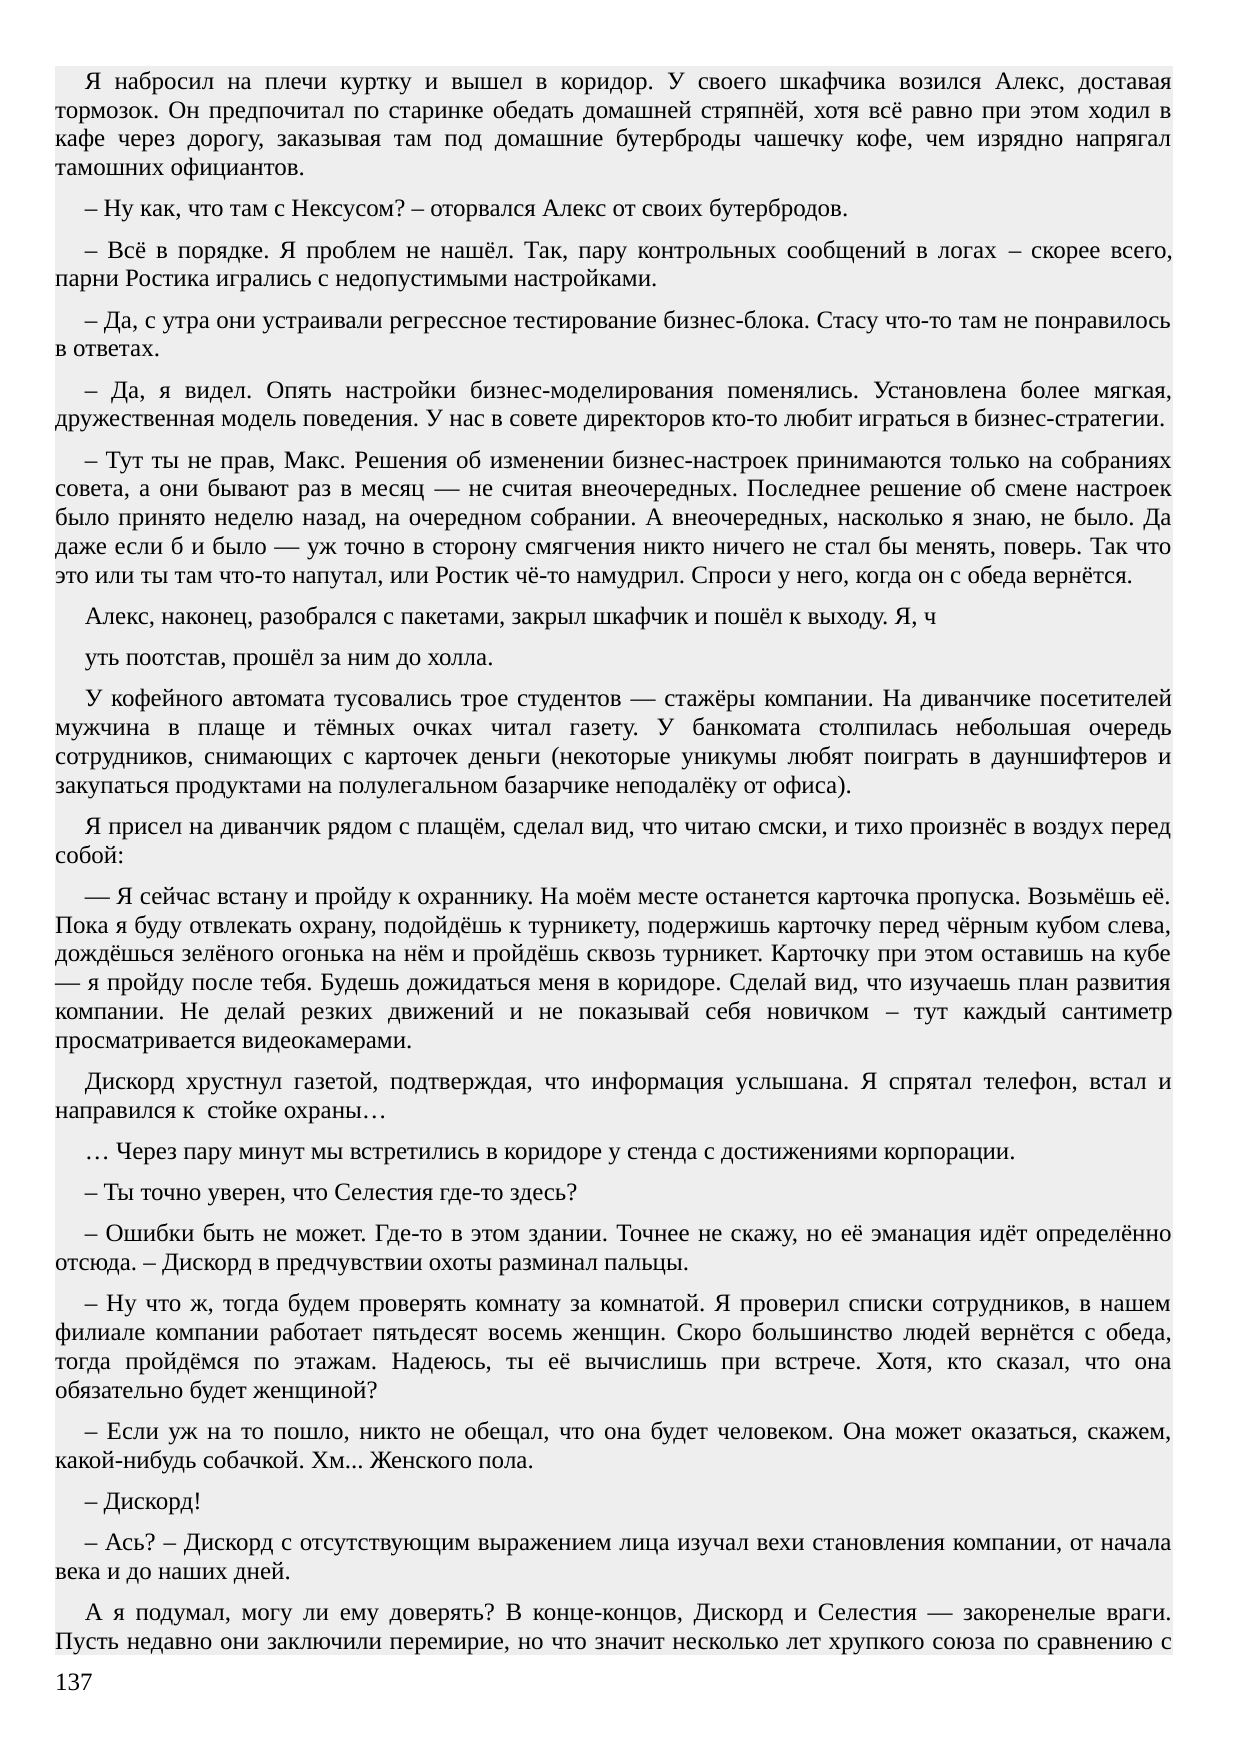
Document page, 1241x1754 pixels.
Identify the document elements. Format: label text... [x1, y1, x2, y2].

text – Да, с утра они устраивали регрессное тестирование бизнес-блока. Стасу что-то там не понравилось в ответах. [55, 305, 1173, 362]
text А я подумал, могу ли ему доверять? В конце-концов, Дискорд и Селестия — закоренелые враги. Пусть недавно они заключили перемирие, но что значит несколько лет хрупкого союза по сравнению с [55, 1597, 1173, 1655]
text – Да, я видел. Опять настройки бизнес-моделирования поменялись. Установлена более мягкая, дружественная модель поведения. У нас в совете директоров кто-то любит играться в бизнес-стратегии. [55, 375, 1173, 432]
text У кофейного автомата тусовались трое студентов — стажёры компании. На диванчике посетителей мужчина в плаще и тёмных очках читал газету. У банкомата столпилась небольшая очередь сотрудников, снимающих с карточек деньги (некоторые уникумы любят поиграть в дауншифтеров и закупаться продуктами на полулегальном базарчике неподалёку от офиса). [55, 683, 1173, 798]
text … Через пару минут мы встретились в коридоре у стенда с достижениями корпорации. [55, 1136, 1173, 1165]
text уть поотстав, прошёл за ним до холла. [55, 642, 1173, 671]
text Дискорд хрустнул газетой, подтверждая, что информация услышана. Я спрятал телефон, встал и направился к стойке охраны… [55, 1066, 1173, 1123]
text – Если уж на то пошло, никто не обещал, что она будет человеком. Она может оказаться, скажем, какой-нибудь собачкой. Хм... Женского пола. [55, 1416, 1173, 1473]
text – Ты точно уверен, что Селестия где-то здесь? [55, 1177, 1173, 1206]
text — Я сейчас встану и пройду к охраннику. На моём месте останется карточка пропуска. Возьмёшь её. Пока я буду отвлекать охрану, подойдёшь к турникету, подержишь карточку перед чёрным кубом слева, дождёшься зелёного огонька на нём и пройдёшь сквозь турникет. Карточку при этом оставишь на кубе — я пройду после тебя. Будешь дожидаться меня в коридоре. Сделай вид, что изучаешь план развития компании. Не делай резких движений и не показывай себя новичком – тут каждый сантиметр просматривается видеокамерами. [55, 881, 1173, 1053]
text Я набросил на плечи куртку и вышел в коридор. У своего шкафчика возился Алекс, доставая тормозок. Он предпочитал по старинке обедать домашней стряпнёй, хотя всё равно при этом ходил в кафе через дорогу, заказывая там под домашние бутерброды чашечку кофе, чем изрядно напрягал тамошних официантов. [55, 66, 1173, 181]
text – Ошибки быть не может. Где-то в этом здании. Точнее не скажу, но её эманация идёт определённо отсюда. – Дискорд в предчувствии охоты разминал пальцы. [55, 1218, 1173, 1276]
text – Дискорд! [55, 1486, 1173, 1515]
text – Всё в порядке. Я проблем не нашёл. Так, пару контрольных сообщений в логах – скорее всего, парни Ростика игрались с недопустимыми настройками. [55, 235, 1173, 292]
text – Ась? – Дискорд с отсутствующим выражением лица изучал вехи становления компании, от начала века и до наших дней. [55, 1527, 1173, 1585]
text – Ну как, что там с Нексусом? – оторвался Алекс от своих бутербродов. [55, 193, 1173, 222]
text – Ну что ж, тогда будем проверять комнату за комнатой. Я проверил списки сотрудников, в нашем филиале компании работает пятьдесят восемь женщин. Скоро большинство людей вернётся с обеда, тогда пройдёмся по этажам. Надеюсь, ты её вычислишь при встрече. Хотя, кто сказал, что она обязательно будет женщиной? [55, 1288, 1173, 1403]
text Я присел на диванчик рядом с плащём, сделал вид, что читаю смски, и тихо произнёс в воздух перед собой: [55, 811, 1173, 868]
text – Тут ты не прав, Макс. Решения об изменении бизнес-настроек принимаются только на собраниях совета, а они бывают раз в месяц — не считая внеочередных. Последнее решение об смене настроек было принято неделю назад, на очередном собрании. А внеочередных, насколько я знаю, не было. Да даже если б и было — уж точно в сторону смягчения никто ничего не стал бы менять, поверь. Так что это или ты там что-то напутал, или Ростик чё-то намудрил. Спроси у него, когда он с обеда вернётся. [55, 445, 1173, 588]
text Алекс, наконец, разобрался с пакетами, закрыл шкафчик и пошёл к выходу. Я, ч [55, 601, 1173, 630]
